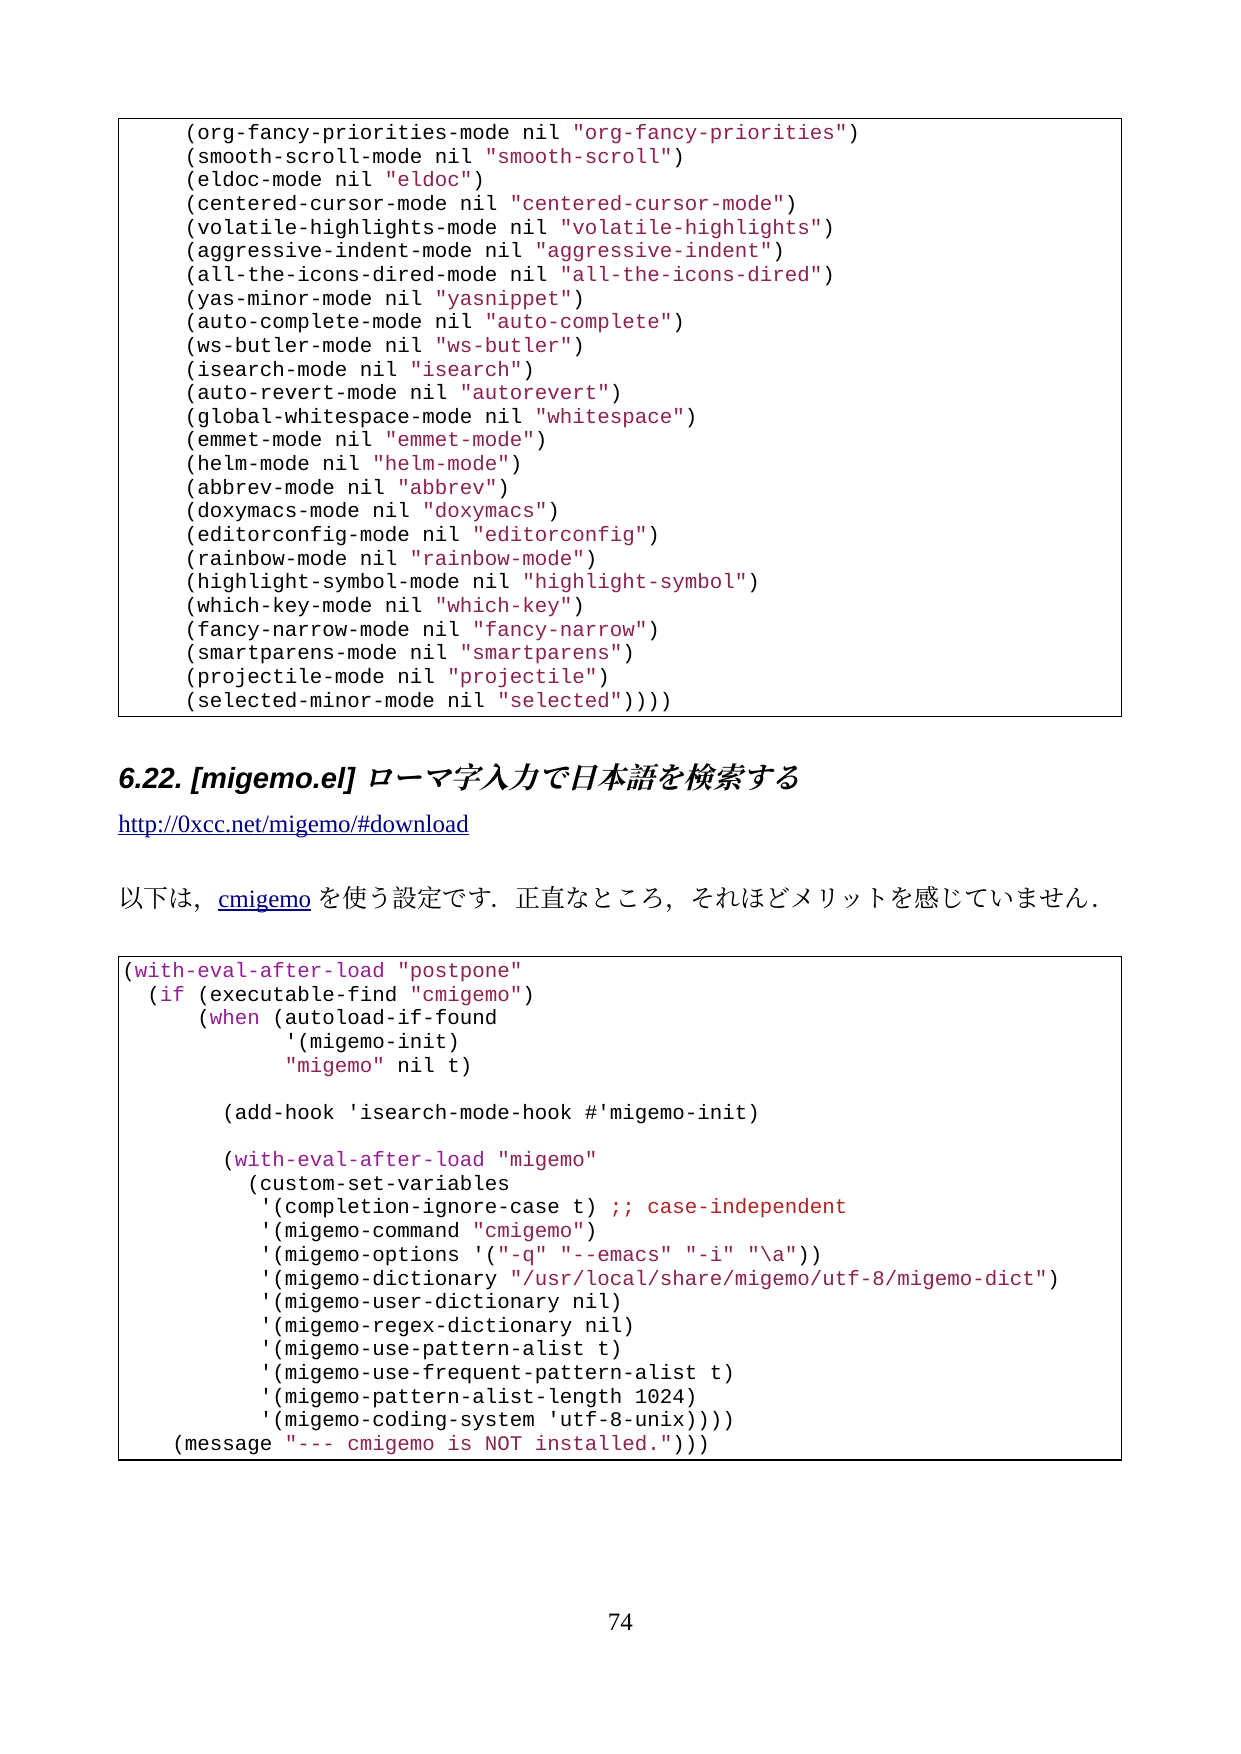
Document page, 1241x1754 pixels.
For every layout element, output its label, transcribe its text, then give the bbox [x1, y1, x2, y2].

text (selected-minor-mode nil "selected")))) [119, 686, 1121, 716]
text http://0xcc.net/migemo/#download [118, 809, 1122, 866]
text (emmet-mode nil "emmet-mode") [119, 426, 1121, 449]
text (editorconfig-mode nil "editorconfig") [119, 520, 1121, 544]
text (highlight-symbol-mode nil "highlight-symbol") [119, 567, 1121, 591]
text (abbrev-mode nil "abbrev") [119, 473, 1121, 496]
text '(migemo-pattern-alist-length 1024) [119, 1382, 1121, 1405]
text (auto-complete-mode nil "auto-complete") [119, 307, 1121, 331]
text '(migemo-dictionary "/usr/local/share/migemo/utf-8/migemo-dict") [119, 1263, 1121, 1287]
text (auto-revert-mode nil "autorevert") [119, 378, 1121, 402]
text (global-whitespace-mode nil "whitespace") [119, 402, 1121, 426]
text 以下は，cmigemo を使う設定です．正直なところ，それほどメリットを感じていません． [118, 879, 1122, 944]
text (custom-set-variables [119, 1169, 1121, 1193]
text (projectile-mode nil "projectile") [119, 662, 1121, 686]
text (ws-butler-mode nil "ws-butler") [119, 331, 1121, 354]
text (helm-mode nil "helm-mode") [119, 449, 1121, 473]
text (smartparens-mode nil "smartparens") [119, 638, 1121, 662]
text (aggressive-indent-mode nil "aggressive-indent") [119, 236, 1121, 260]
text '(migemo-user-dictionary nil) [119, 1287, 1121, 1311]
text (fancy-narrow-mode nil "fancy-narrow") [119, 615, 1121, 638]
text (when (autoload-if-found [119, 1003, 1121, 1027]
text (if (executable-find "cmigemo") [119, 980, 1121, 1003]
text (volatile-highlights-mode nil "volatile-highlights") [119, 213, 1121, 236]
text '(migemo-options '("-q" "--emacs" "-i" "\a")) [119, 1240, 1121, 1263]
text "migemo" nil t) [119, 1051, 1121, 1074]
text '(migemo-regex-dictionary nil) [119, 1311, 1121, 1334]
text '(completion-ignore-case t) ;; case-independent [119, 1193, 1121, 1216]
text (org-fancy-priorities-mode nil "org-fancy-priorities") [119, 119, 1121, 142]
text '(migemo-coding-system 'utf-8-unix)))) [119, 1405, 1121, 1429]
text '(migemo-use-frequent-pattern-alist t) [119, 1358, 1121, 1382]
text (add-hook 'isearch-mode-hook #'migemo-init) [119, 1098, 1121, 1122]
text (all-the-icons-dired-mode nil "all-the-icons-dired") [119, 260, 1121, 284]
text (message "--- cmigemo is NOT installed."))) [119, 1429, 1121, 1459]
text (yas-minor-mode nil "yasnippet") [119, 284, 1121, 307]
text (rainbow-mode nil "rainbow-mode") [119, 544, 1121, 567]
text (doxymacs-mode nil "doxymacs") [119, 496, 1121, 520]
text (with-eval-after-load "postpone" [119, 957, 1121, 980]
text (smooth-scroll-mode nil "smooth-scroll") [119, 142, 1121, 165]
text (centered-cursor-mode nil "centered-cursor-mode") [119, 189, 1121, 213]
text (eldoc-mode nil "eldoc") [119, 165, 1121, 189]
text (which-key-mode nil "which-key") [119, 591, 1121, 615]
text (with-eval-after-load "migemo" [119, 1145, 1121, 1169]
text '(migemo-use-pattern-alist t) [119, 1334, 1121, 1358]
text '(migemo-init) [119, 1027, 1121, 1051]
subtitle [migemo.el] ローマ字入力で日本語を検索する [118, 754, 1122, 796]
text (isearch-mode nil "isearch") [119, 354, 1121, 378]
text '(migemo-command "cmigemo") [119, 1216, 1121, 1240]
